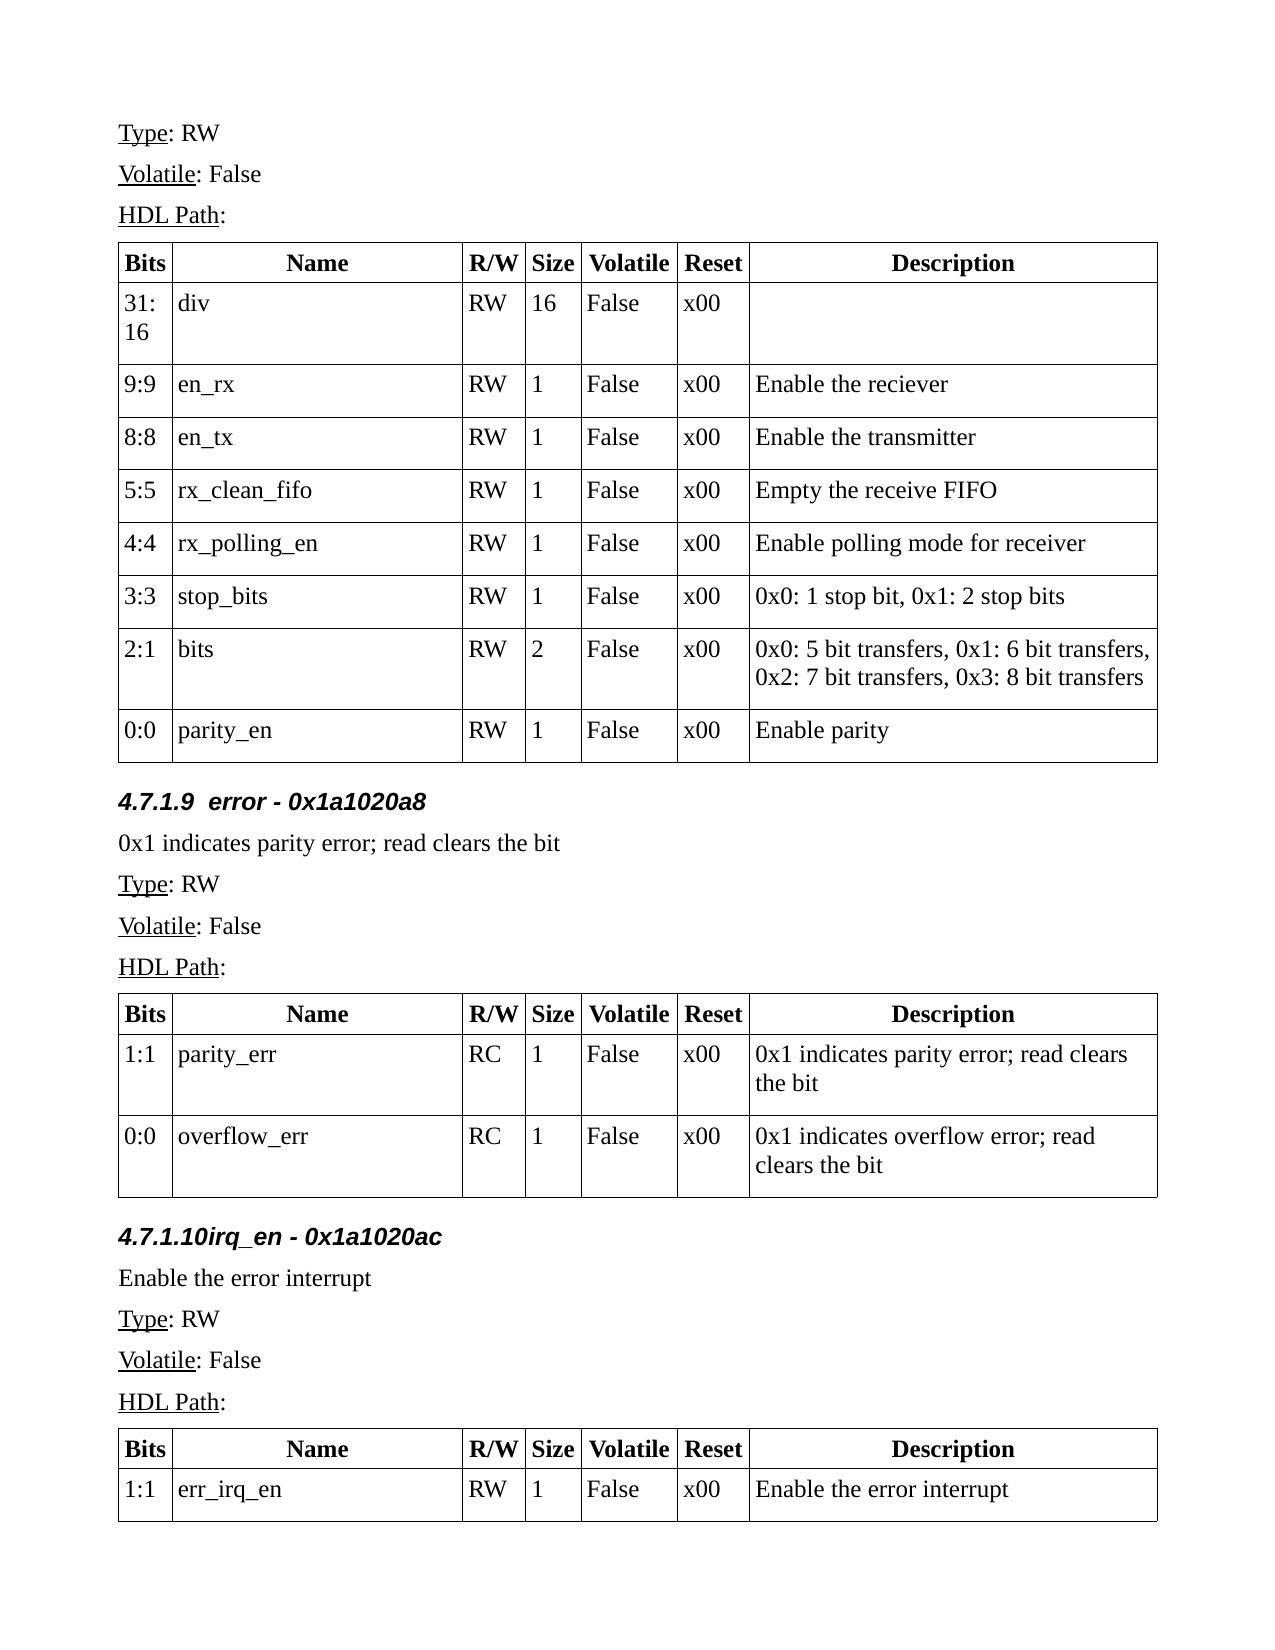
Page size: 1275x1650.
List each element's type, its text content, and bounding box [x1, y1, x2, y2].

table_cell RC [463, 1035, 525, 1115]
table_cell 0x1 indicates parity error; read clears the bit [750, 1035, 1157, 1115]
table_cell x00 [678, 523, 749, 575]
text HDL Path: [118, 201, 1157, 229]
table_cell Empty the receive FIFO [750, 470, 1157, 522]
table_cell 1:1 [119, 1469, 172, 1521]
table_cell x00 [678, 283, 749, 364]
table_header Volatile [582, 1429, 677, 1468]
text Enable the error interrupt [118, 1263, 1157, 1292]
table_cell 2 [526, 629, 581, 709]
text HDL Path: [118, 1387, 1157, 1415]
table_cell False [582, 470, 677, 522]
table_cell x00 [678, 470, 749, 522]
table_cell 8:8 [119, 418, 172, 469]
table_header Name [173, 243, 462, 282]
table_cell Enable the error interrupt [750, 1469, 1157, 1521]
text HDL Path: [118, 952, 1157, 981]
table_header Description [750, 1429, 1157, 1468]
table_cell x00 [678, 1116, 749, 1197]
table_cell 0x0: 5 bit transfers, 0x1: 6 bit transfers, 0x2: 7 bit transfers, 0x3: 8 bit transfers [750, 629, 1157, 709]
table_cell RW [463, 470, 525, 522]
table_cell x00 [678, 710, 749, 762]
table_cell RW [463, 365, 525, 417]
table_cell err_irq_en [173, 1469, 462, 1521]
table_header Bits [119, 243, 172, 282]
table_cell 0x1 indicates overflow error; read clears the bit [750, 1116, 1157, 1197]
table_header Bits [119, 994, 172, 1034]
table_cell False [582, 1116, 677, 1197]
table_cell 5:5 [119, 470, 172, 522]
table_cell stop_bits [173, 576, 462, 628]
table_cell 1 [526, 1035, 581, 1115]
table_header Description [750, 994, 1157, 1034]
table_cell Enable the reciever [750, 365, 1157, 417]
table_header Name [173, 1429, 462, 1468]
table_cell 1 [526, 523, 581, 575]
table_header R/W [463, 243, 525, 282]
table_cell [750, 283, 1157, 364]
text Volatile: False [118, 911, 1157, 939]
table_cell Enable polling mode for receiver [750, 523, 1157, 575]
table_cell 9:9 [119, 365, 172, 417]
table_cell 3:3 [119, 576, 172, 628]
table_cell False [582, 629, 677, 709]
table_cell 1 [526, 576, 581, 628]
table_cell parity_en [173, 710, 462, 762]
table_header Reset [678, 243, 749, 282]
table_cell RW [463, 629, 525, 709]
text Type: RW [118, 1304, 1157, 1333]
table_cell 2:1 [119, 629, 172, 709]
text 0x1 indicates parity error; read clears the bit [118, 828, 1157, 857]
table_cell 1 [526, 1116, 581, 1197]
table_cell False [582, 1035, 677, 1115]
table_cell bits [173, 629, 462, 709]
table_header Volatile [582, 243, 677, 282]
table_cell 1 [526, 1469, 581, 1521]
table_cell x00 [678, 576, 749, 628]
table_cell x00 [678, 365, 749, 417]
table_cell x00 [678, 1469, 749, 1521]
table_header Volatile [582, 994, 677, 1034]
table_cell 1:1 [119, 1035, 172, 1115]
table_cell 4:4 [119, 523, 172, 575]
text Type: RW [118, 869, 1157, 898]
table_header Reset [678, 994, 749, 1034]
table_cell parity_err [173, 1035, 462, 1115]
table_cell RW [463, 283, 525, 364]
table_cell 0:0 [119, 710, 172, 762]
table_cell RW [463, 418, 525, 469]
table_cell en_tx [173, 418, 462, 469]
table_cell RW [463, 1469, 525, 1521]
table_header Size [526, 243, 581, 282]
table_cell 1 [526, 470, 581, 522]
table_cell 1 [526, 418, 581, 469]
text Type: RW [118, 118, 1157, 147]
table_cell False [582, 1469, 677, 1521]
table_header Bits [119, 1429, 172, 1468]
table_cell RW [463, 576, 525, 628]
table_header Size [526, 1429, 581, 1468]
table_cell 0:0 [119, 1116, 172, 1197]
subtitle irq_en - 0x1a1020ac [118, 1222, 1157, 1250]
table_cell False [582, 365, 677, 417]
table_cell div [173, 283, 462, 364]
subtitle error - 0x1a1020a8 [118, 787, 1157, 816]
table_cell 0x0: 1 stop bit, 0x1: 2 stop bits [750, 576, 1157, 628]
table_cell 1 [526, 365, 581, 417]
text Volatile: False [118, 1345, 1157, 1374]
table_cell 31:16 [119, 283, 172, 364]
table_header Size [526, 994, 581, 1034]
table_cell RW [463, 710, 525, 762]
table_cell RC [463, 1116, 525, 1197]
table_cell overflow_err [173, 1116, 462, 1197]
table_cell x00 [678, 418, 749, 469]
table_cell 1 [526, 710, 581, 762]
table_cell en_rx [173, 365, 462, 417]
table_header Description [750, 243, 1157, 282]
table_header R/W [463, 1429, 525, 1468]
table_cell rx_polling_en [173, 523, 462, 575]
table_cell False [582, 418, 677, 469]
table_cell Enable the transmitter [750, 418, 1157, 469]
table_cell x00 [678, 1035, 749, 1115]
table_cell RW [463, 523, 525, 575]
table_cell False [582, 283, 677, 364]
table_cell 16 [526, 283, 581, 364]
text Volatile: False [118, 159, 1157, 188]
table_cell False [582, 523, 677, 575]
table_cell Enable parity [750, 710, 1157, 762]
table_header R/W [463, 994, 525, 1034]
table_header Name [173, 994, 462, 1034]
table_cell False [582, 710, 677, 762]
table_header Reset [678, 1429, 749, 1468]
table_cell rx_clean_fifo [173, 470, 462, 522]
table_cell False [582, 576, 677, 628]
table_cell x00 [678, 629, 749, 709]
